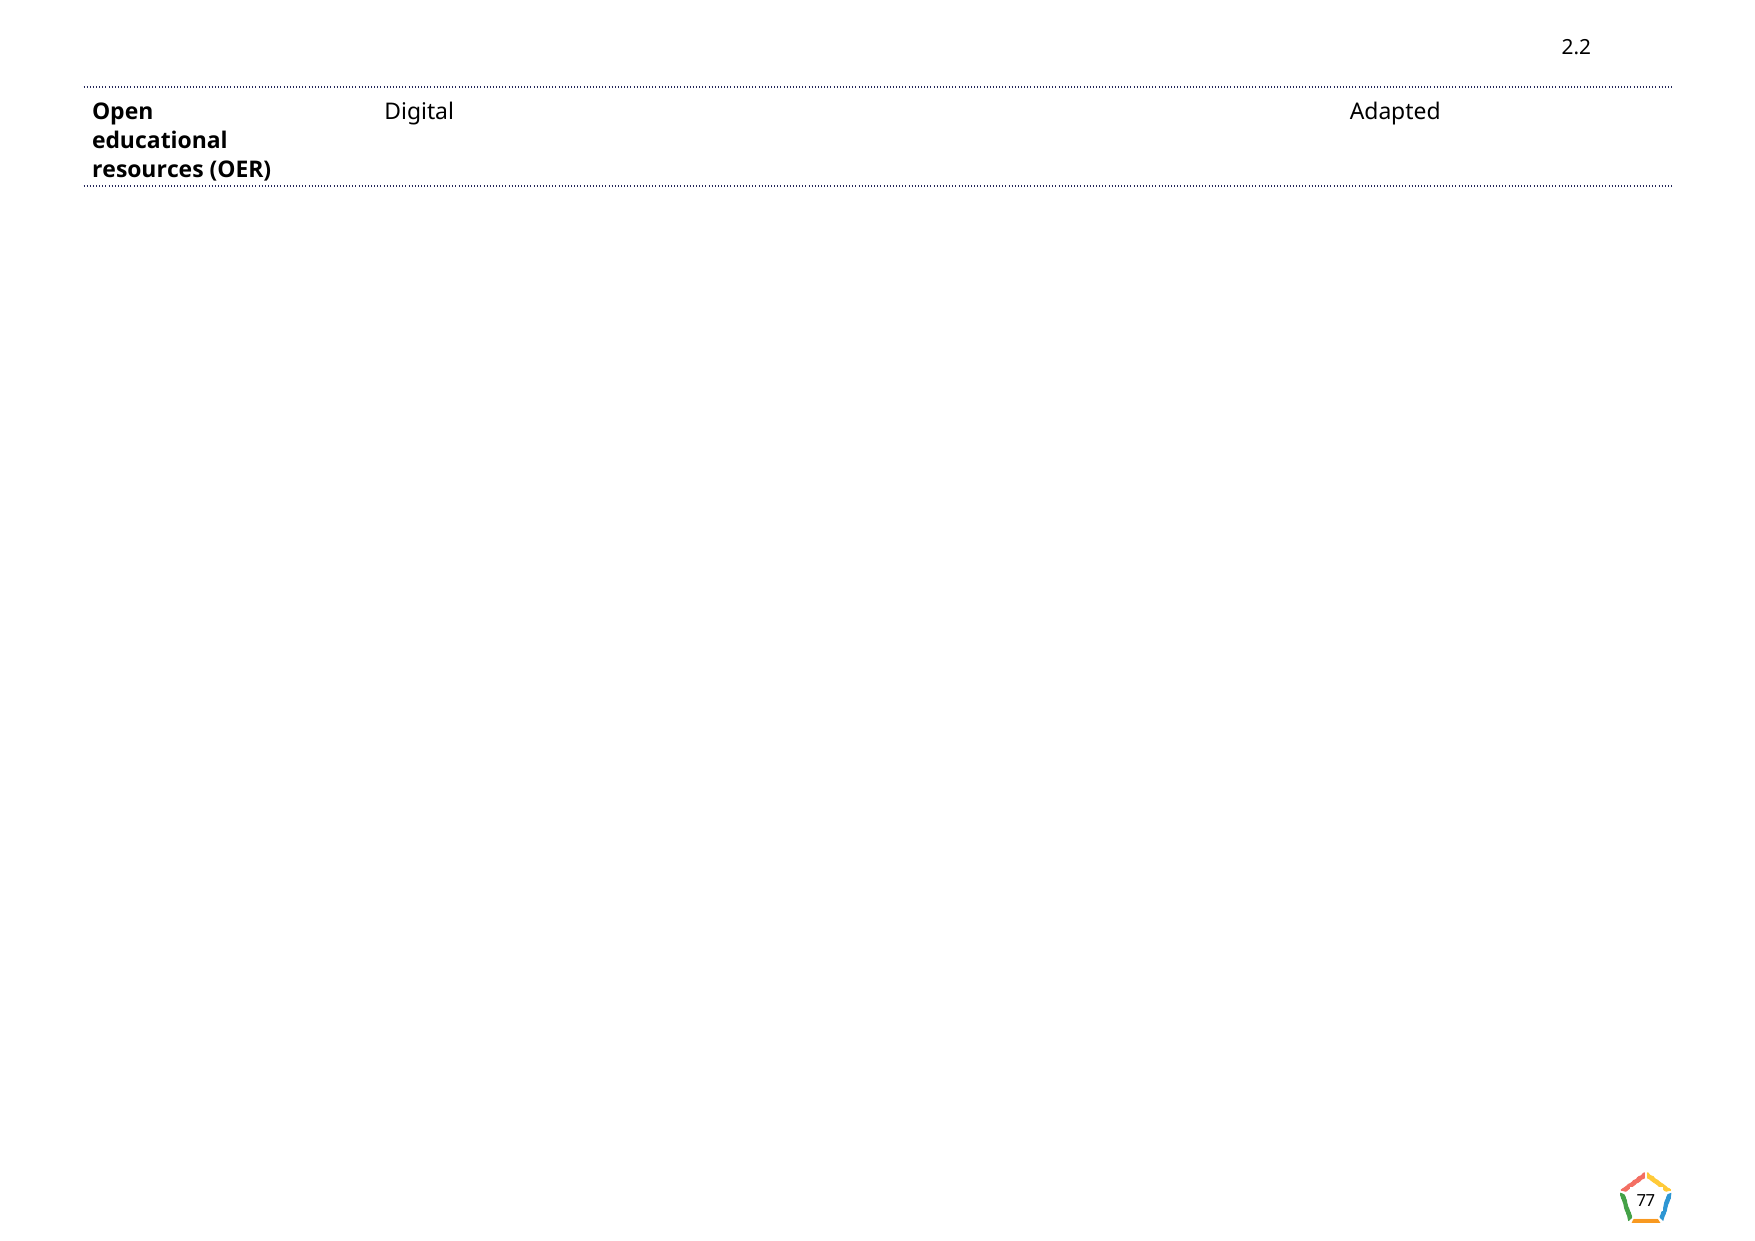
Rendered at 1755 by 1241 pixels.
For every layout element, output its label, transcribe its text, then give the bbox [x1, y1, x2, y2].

table_cell Adapted [1338, 86, 1672, 184]
table_cell Digital [359, 86, 1338, 184]
table_cell Open educational resources (OER) [84, 86, 358, 184]
